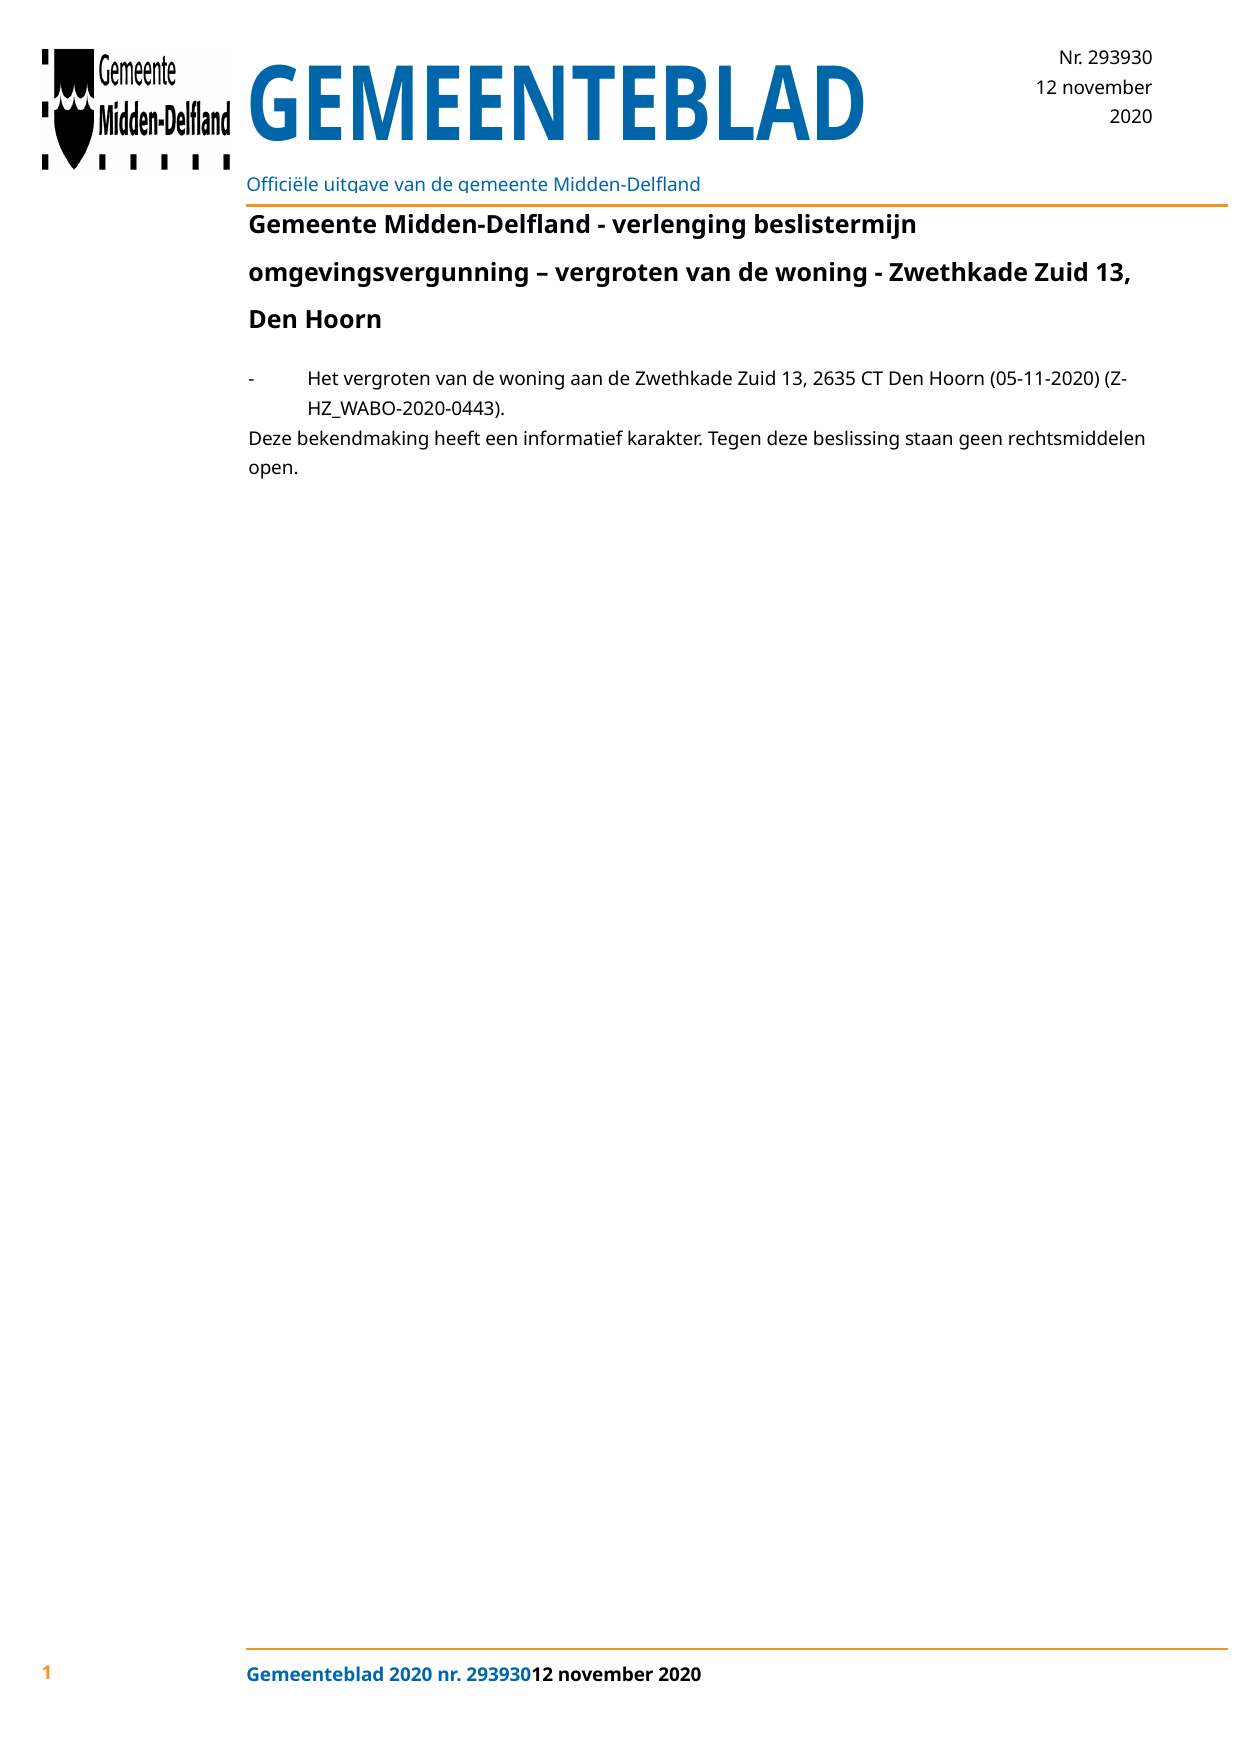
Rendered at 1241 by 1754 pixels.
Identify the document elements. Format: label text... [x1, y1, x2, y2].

picture [41, 47, 231, 172]
list Het vergroten van de woning aan de Zwethkade Zuid 13, 2635 CT Den Hoorn (05-11-2020) (Z-HZ_WABO-2020-0443). [248, 366, 1152, 421]
text Deze bekendmaking heeft een informatief karakter. Tegen deze beslissing staan geen rechtsmiddelen open. [248, 425, 1152, 480]
text Gemeente Midden-Delfland - verlenging beslistermijn omgevingsvergunning – vergroten van de woning - Zwethkade Zuid 13, Den Hoorn [248, 207, 1152, 336]
